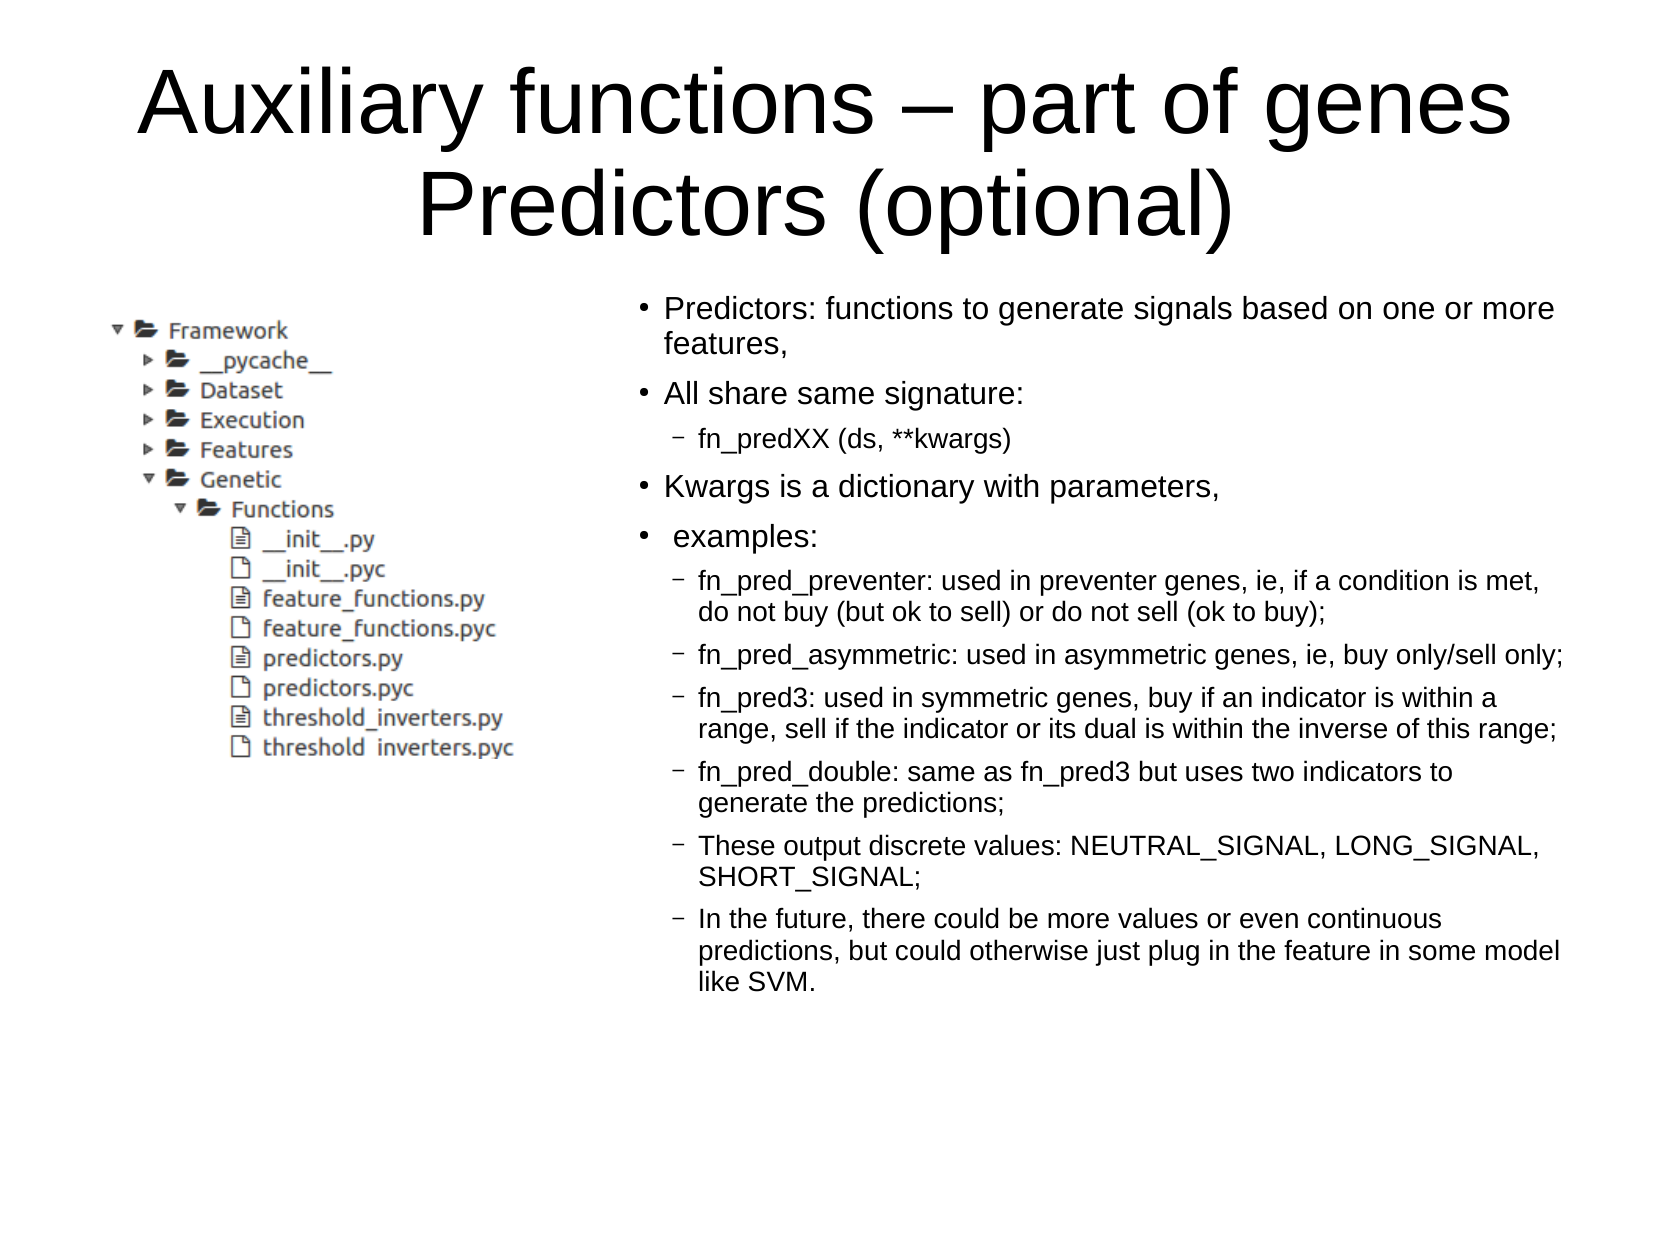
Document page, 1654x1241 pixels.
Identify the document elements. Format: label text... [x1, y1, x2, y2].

list Predictors: functions to generate signals based on one or more features, All share same signature: fn_predXX (ds, **kwargs) Kwargs is a dictionary with parameters, examples: fn_pred_preventer: used in preventer genes, ie, if a condition is met, do not buy (but ok to sell) or do not sell (ok to buy); fn_pred_asymmetric: used in asymmetric genes, ie, buy only/sell only; fn_pred3: used in symmetric genes, buy if an indicator is within a range, sell if the indicator or its dual is within the inverse of this range; fn_pred_double: same as fn_pred3 but uses two indicators to generate the predictions; These output discrete values: NEUTRAL_SIGNAL, LONG_SIGNAL, SHORT_SIGNAL; In the future, there could be more values or even continuous predictions, but could otherwise just plug in the feature in some model like SVM. [630, 290, 1571, 1010]
title Auxiliary functions – part of genes Predictors (optional) [82, 49, 1571, 257]
picture [92, 314, 556, 759]
